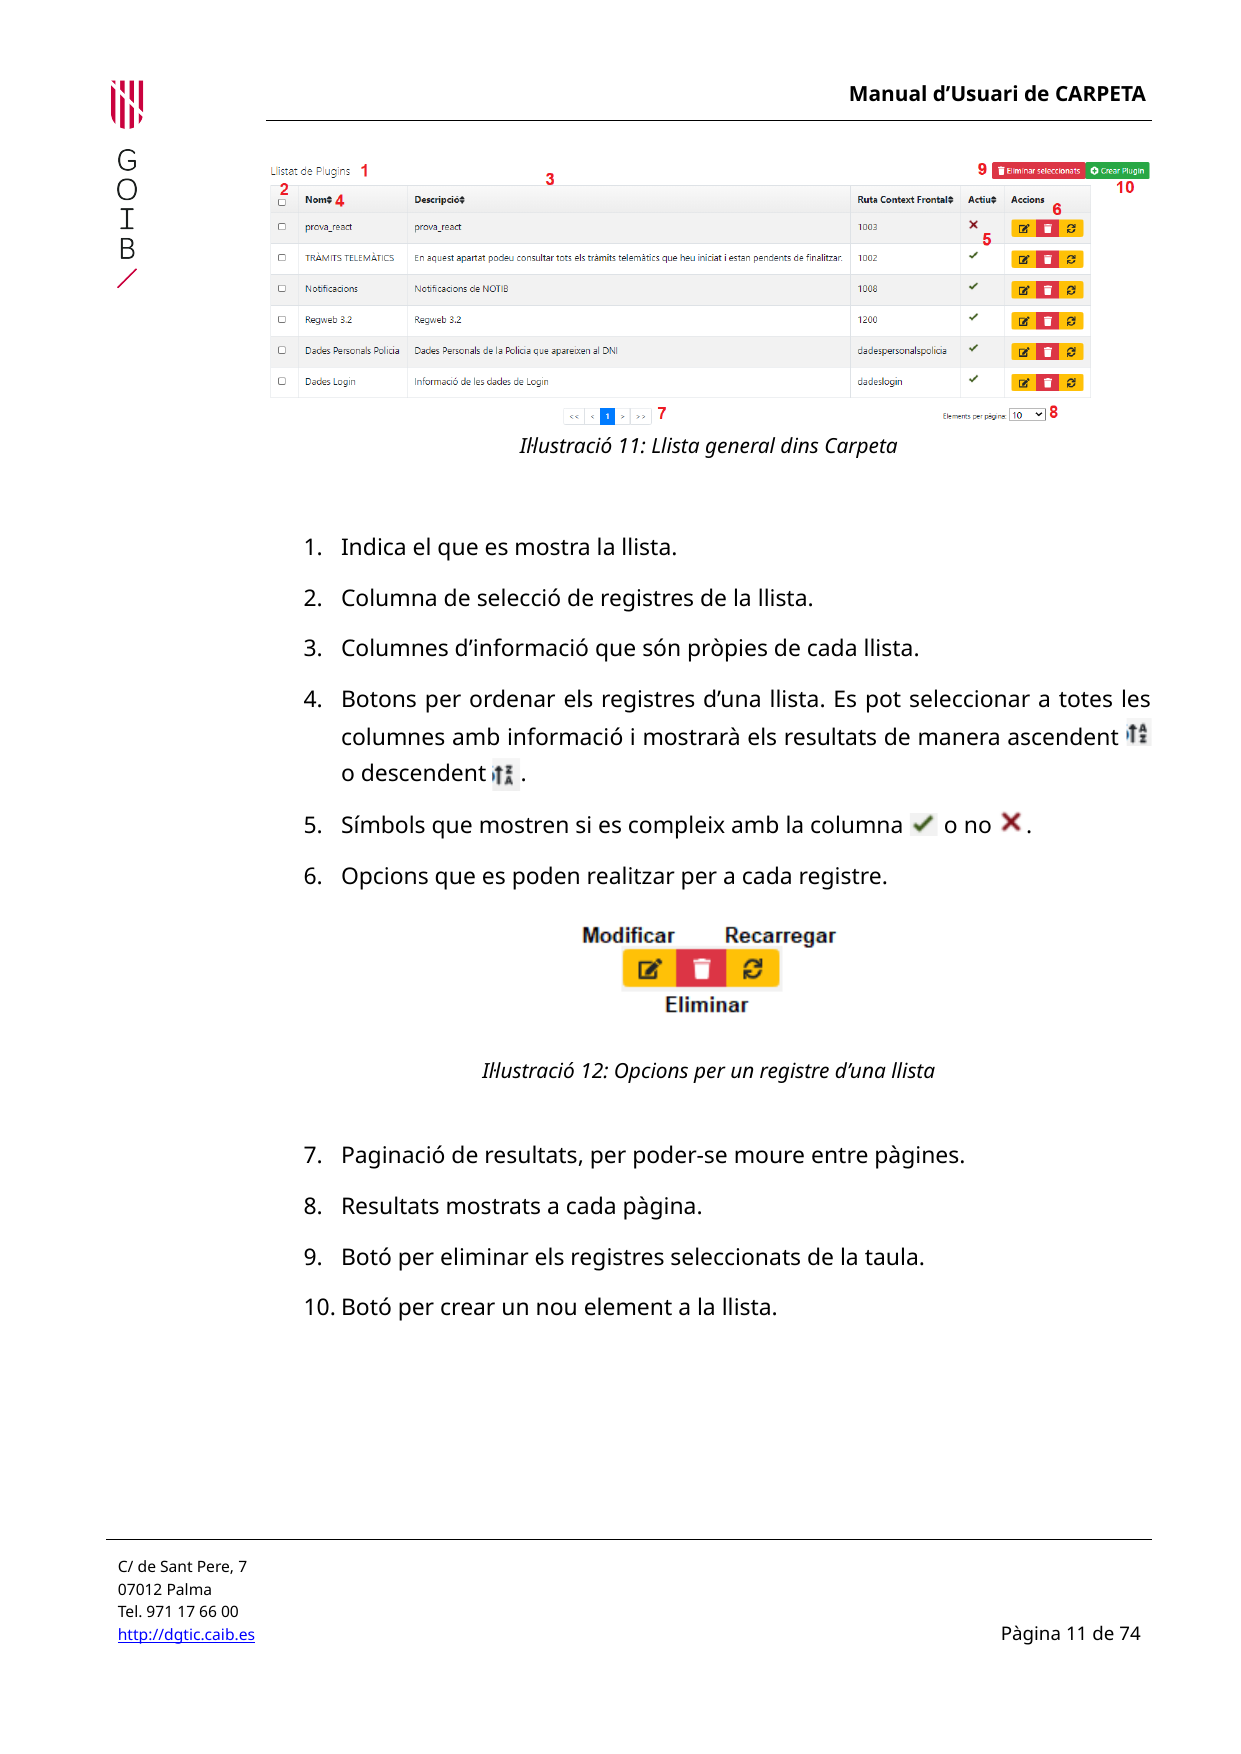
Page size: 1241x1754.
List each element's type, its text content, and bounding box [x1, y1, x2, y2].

picture [265, 156, 1152, 431]
list Botons per ordenar els registres d’una llista. Es pot seleccionar a totes les columnes amb informació i mostrarà els resultats de manera ascendent o descendent . [303, 683, 1152, 790]
list Columnes d’informació que són pròpies de cada llista. [303, 632, 1152, 663]
list Opcions que es poden realitzar per a cada registre. [303, 860, 1152, 891]
list Paginació de resultats, per poder-se moure entre pàgines. [303, 1139, 1152, 1171]
text Il·lustració 11: Llista general dins Carpeta [266, 431, 1152, 459]
picture [570, 910, 847, 1025]
picture [82, 57, 172, 319]
list Botó per eliminar els registres seleccionats de la taula. [303, 1240, 1152, 1272]
picture [1126, 718, 1152, 746]
list Resultats mostrats a cada pàgina. [303, 1190, 1152, 1221]
list Indica el que es mostra la llista. [303, 531, 1152, 562]
picture [997, 809, 1026, 835]
list Botó per crear un nou element a la llista. [303, 1291, 1152, 1322]
list Columna de selecció de registres de la llista. [303, 582, 1152, 613]
list Símbols que mostren si es compleix amb la columna o no . [303, 809, 1152, 841]
picture [909, 813, 938, 836]
picture [492, 758, 521, 791]
text Il·lustració 12: Opcions per un registre d’una llista [266, 1025, 1152, 1085]
